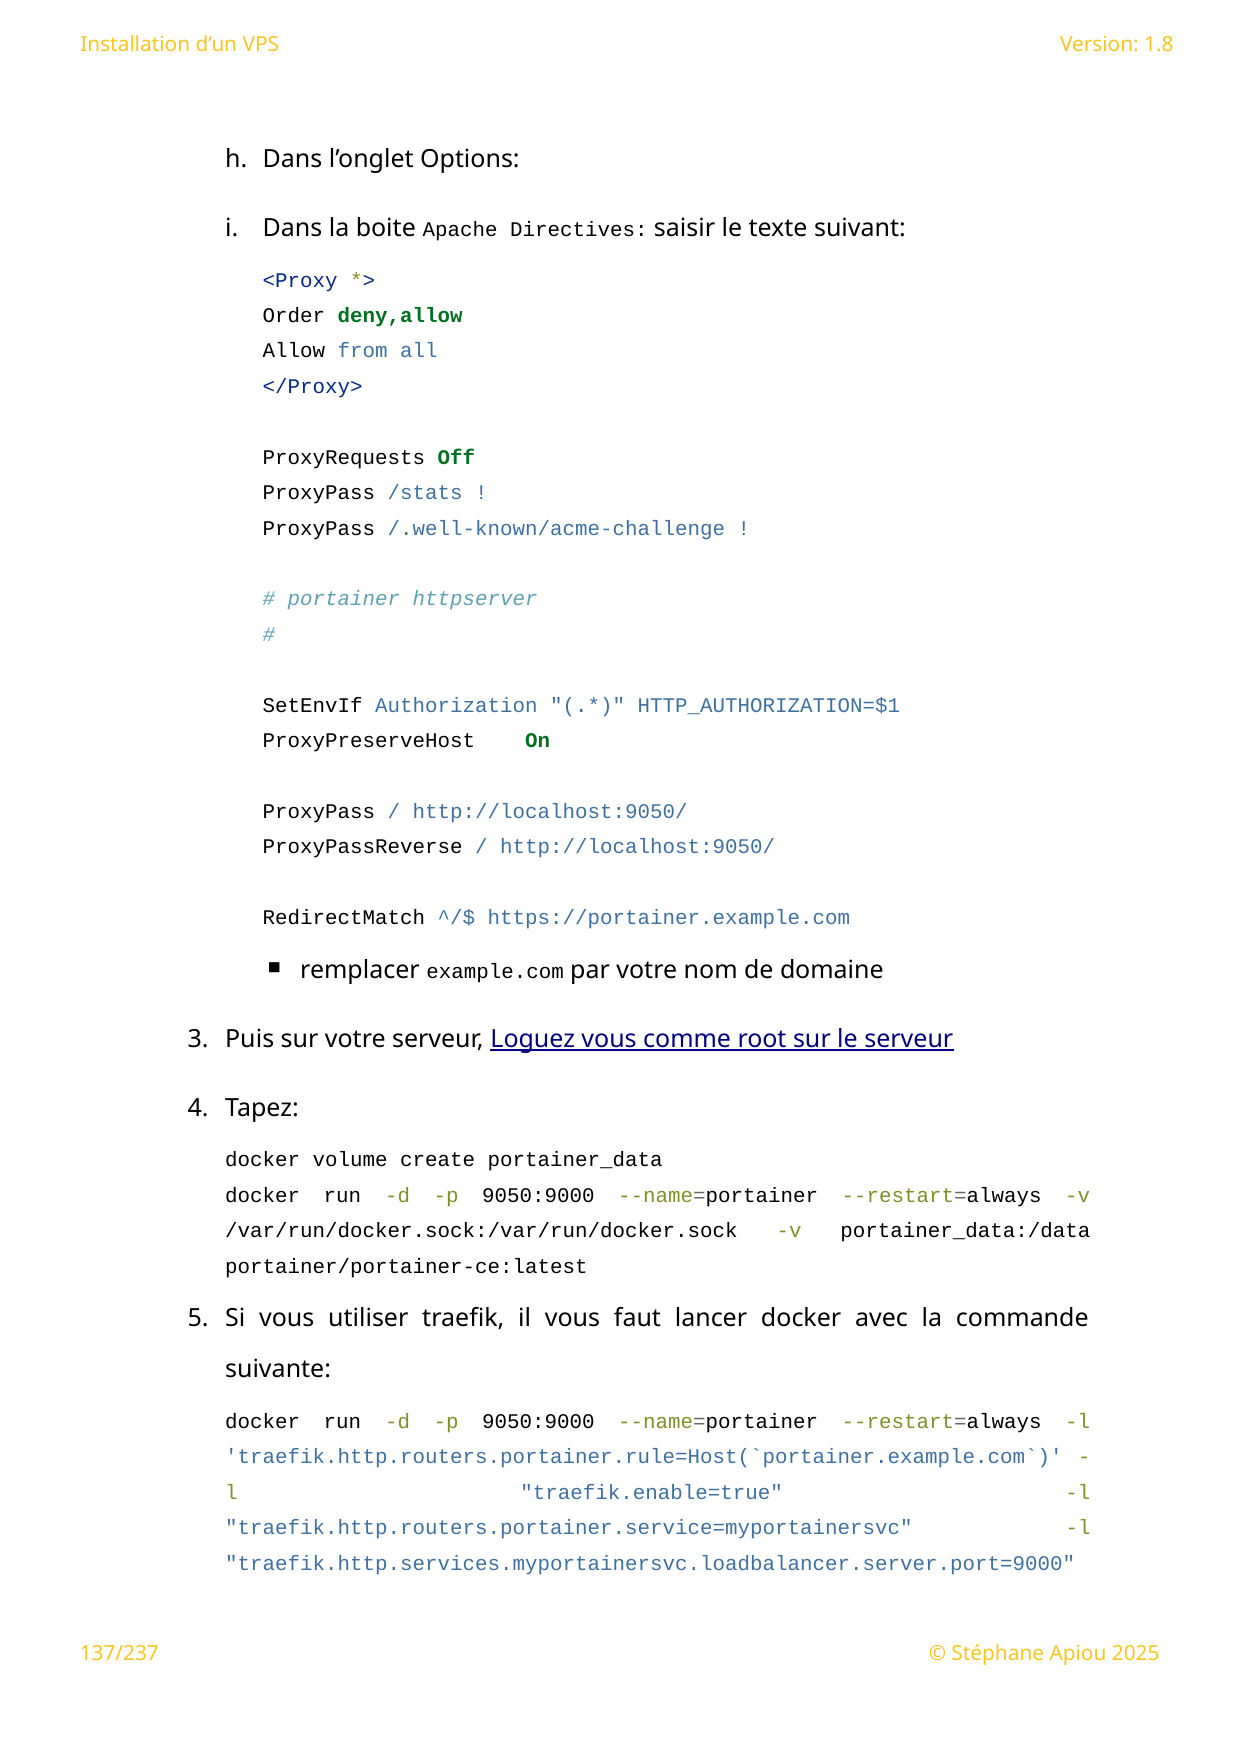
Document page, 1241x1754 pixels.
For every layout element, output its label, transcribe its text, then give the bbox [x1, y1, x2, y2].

list Allow from all [225, 341, 1090, 364]
list Si vous utiliser traefik, il vous faut lancer docker avec la commande suivante: [187, 1300, 1090, 1385]
list ProxyPreserveHost On [225, 730, 1090, 754]
list docker run -d -p 9050:9000 --name=portainer --restart=always -v /var/run/docker.sock:/var/run/docker.sock -v portainer_data:/data portainer/portainer-ce:latest [187, 1185, 1090, 1279]
list ProxyPass /.well-known/acme-challenge ! [225, 518, 1090, 541]
list SetEnvIf Authorization "(.*)" HTTP_AUTHORIZATION=$1 [225, 695, 1090, 718]
list docker volume create portainer_data [187, 1149, 1090, 1173]
list ProxyPassReverse / http://localhost:9050/ [225, 836, 1090, 860]
list docker run -d -p 9050:9000 --name=portainer --restart=always -l 'traefik.http.routers.portainer.rule=Host(`portainer.example.com`)' -l "traefik.enable=true" -l "traefik.http.routers.portainer.service=myportainersvc" -l "traefik.http.services.myportainersvc.loadbalancer.server.port=9000" [187, 1411, 1090, 1576]
list remplacer example.com par votre nom de domaine [262, 952, 1090, 986]
list Dans l’onglet Options: [225, 141, 1090, 175]
list Puis sur votre serveur, Loguez vous comme root sur le serveur [187, 1021, 1090, 1054]
list ProxyPass /stats ! [225, 482, 1090, 506]
list <Proxy *> [225, 270, 1090, 293]
list Tapez: [187, 1089, 1090, 1123]
list </Proxy> [225, 376, 1090, 399]
list RedirectMatch ^/$ https://portainer.example.com [225, 907, 1090, 931]
list # [225, 624, 1090, 647]
list Dans la boite Apache Directives: saisir le texte suivant: [225, 210, 1090, 244]
list # portainer httpserver [225, 588, 1090, 612]
list Order deny,allow [225, 305, 1090, 329]
list ProxyPass / http://localhost:9050/ [225, 801, 1090, 824]
list ProxyRequests Off [225, 447, 1090, 470]
